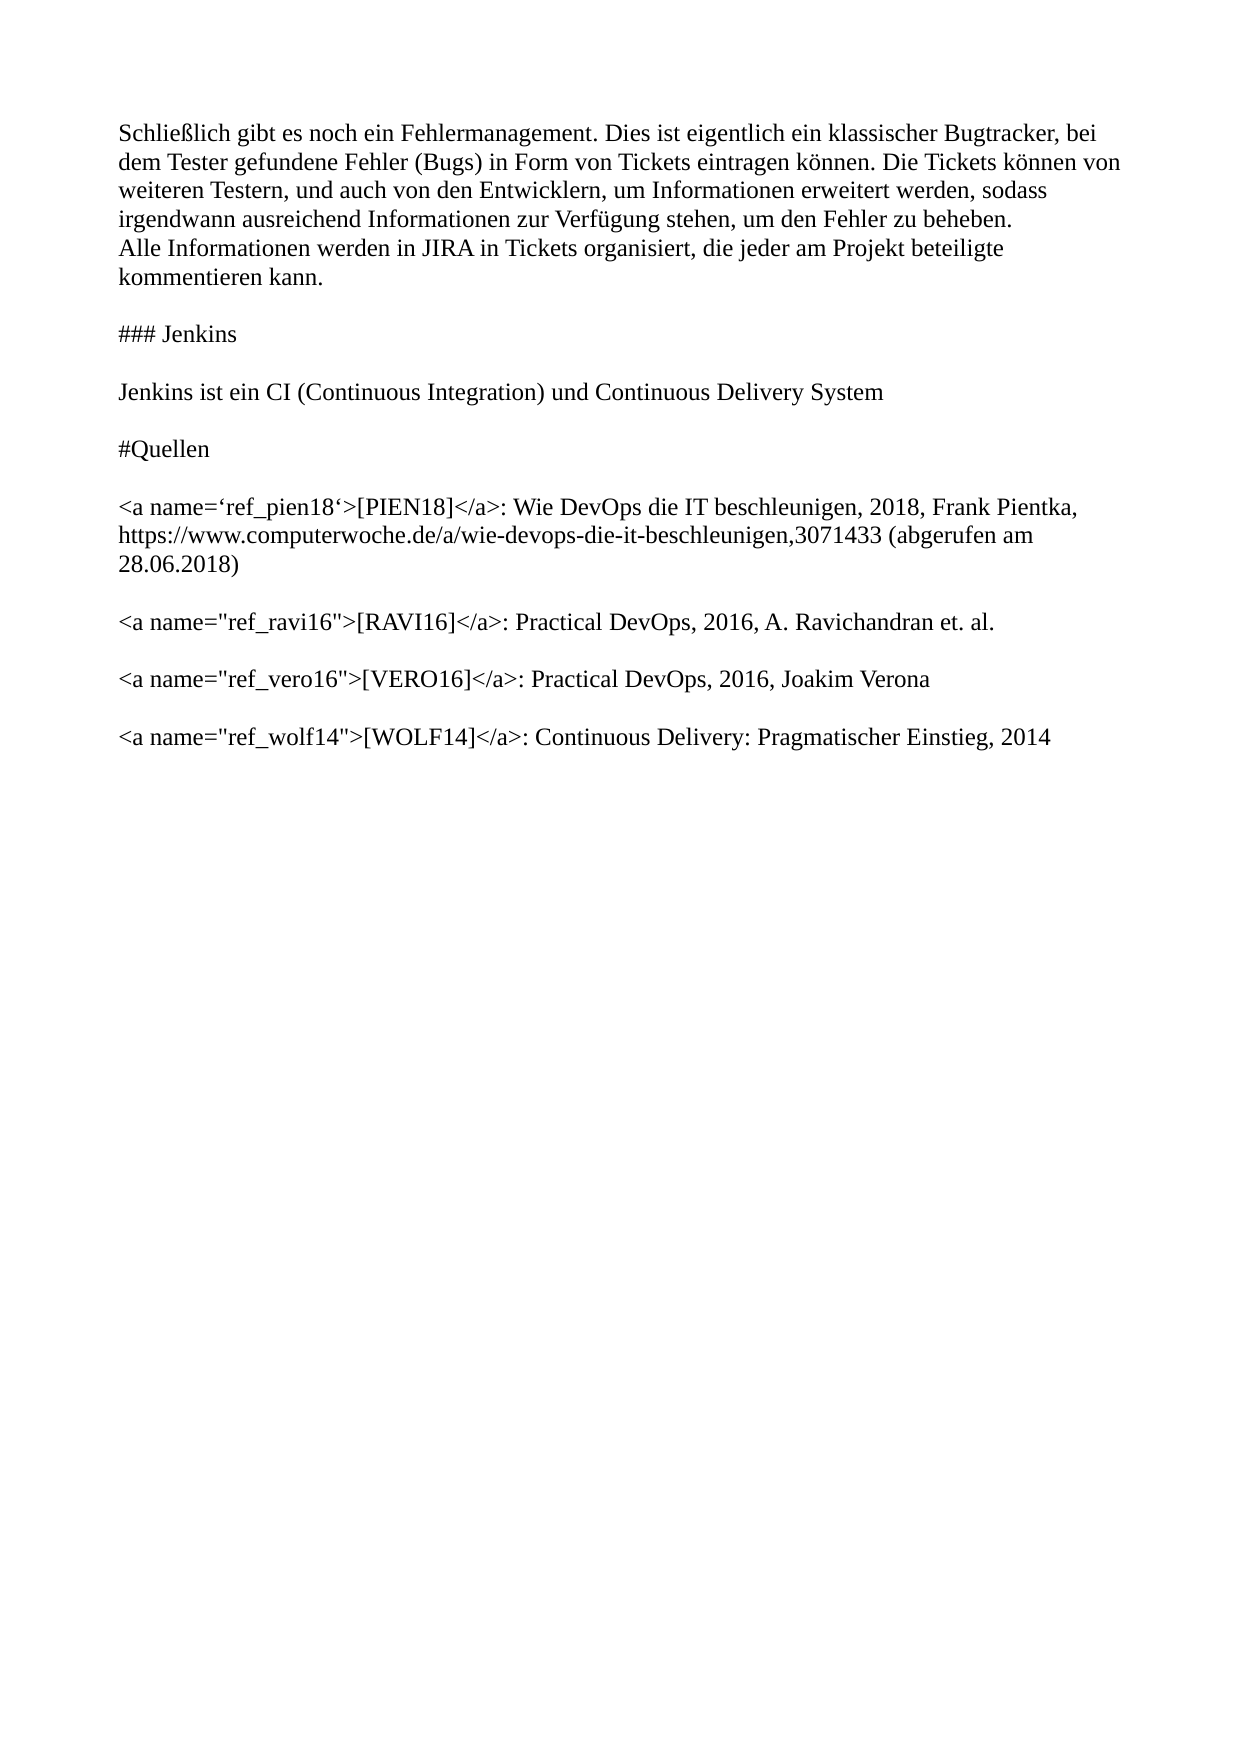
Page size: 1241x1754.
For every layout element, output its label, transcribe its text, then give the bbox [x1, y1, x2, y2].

text #Quellen [118, 434, 1122, 463]
text <a name=‘ref_pien18‘>[PIEN18]</a>: Wie DevOps die IT beschleunigen, 2018, Frank Pientka, https://www.computerwoche.de/a/wie-devops-die-it-beschleunigen,3071433 (abgerufen am 28.06.2018) [118, 492, 1122, 578]
text Jenkins ist ein CI (Continuous Integration) und Continuous Delivery System [118, 377, 1122, 406]
text <a name="ref_vero16">[VERO16]</a>: Practical DevOps, 2016, Joakim Verona [118, 664, 1122, 693]
text ### Jenkins [118, 319, 1122, 348]
text Alle Informationen werden in JIRA in Tickets organisiert, die jeder am Projekt beteiligte kommentieren kann. [118, 233, 1122, 291]
text Schließlich gibt es noch ein Fehlermanagement. Dies ist eigentlich ein klassischer Bugtracker, bei dem Tester gefundene Fehler (Bugs) in Form von Tickets eintragen können. Die Tickets können von weiteren Testern, und auch von den Entwicklern, um Informationen erweitert werden, sodass irgendwann ausreichend Informationen zur Verfügung stehen, um den Fehler zu beheben. [118, 118, 1122, 233]
text <a name="ref_ravi16">[RAVI16]</a>: Practical DevOps, 2016, A. Ravichandran et. al. [118, 607, 1122, 636]
text <a name="ref_wolf14">[WOLF14]</a>: Continuous Delivery: Pragmatischer Einstieg, 2014 [118, 722, 1122, 751]
